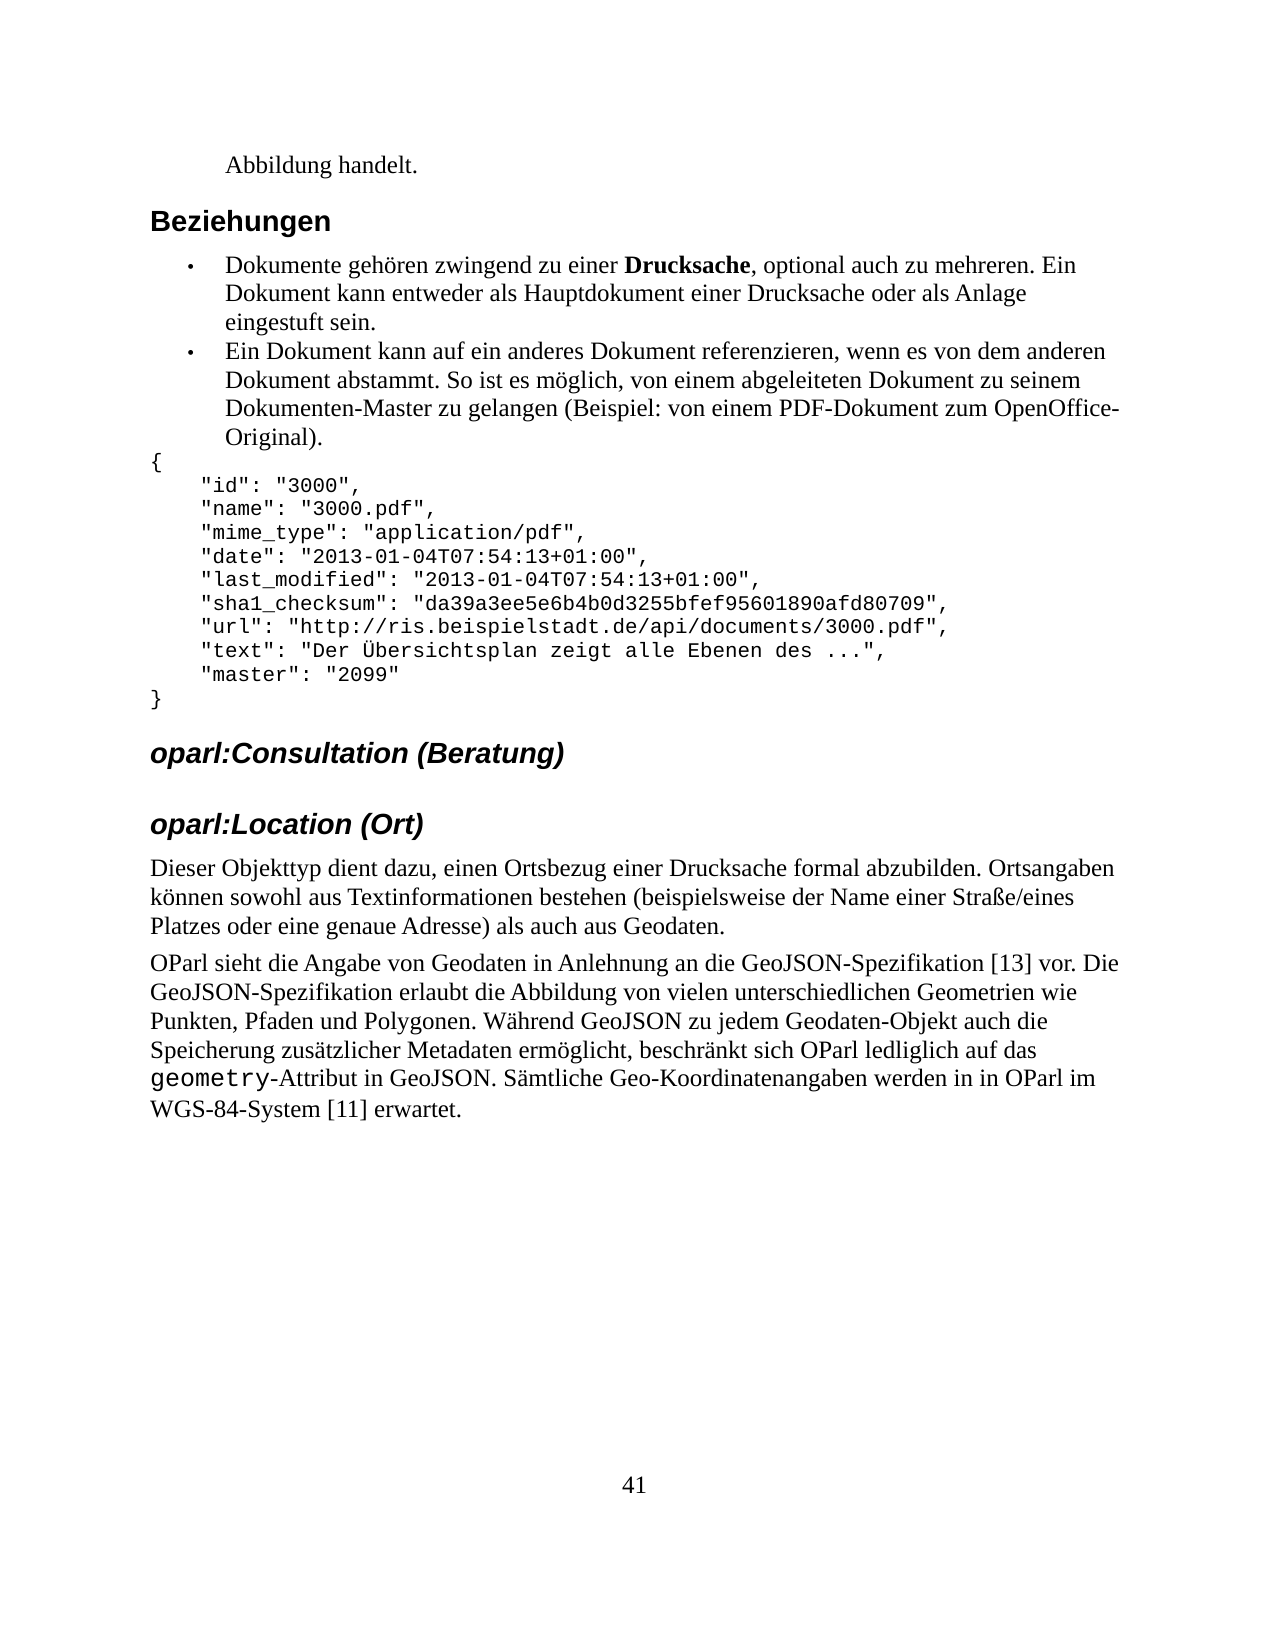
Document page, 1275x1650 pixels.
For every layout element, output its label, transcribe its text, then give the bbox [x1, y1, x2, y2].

text "sha1_checksum": "da39a3ee5e6b4b0d3255bfef95601890afd80709", [150, 593, 1125, 617]
text "mime_type": "application/pdf", [150, 522, 1125, 546]
text "text": "Der Übersichtsplan zeigt alle Ebenen des ...", [150, 640, 1125, 664]
text "master": "2099" [150, 664, 1125, 687]
text "url": "http://ris.beispielstadt.de/api/documents/3000.pdf", [150, 617, 1125, 640]
list Dokumente gehören zwingend zu einer Drucksache, optional auch zu mehreren. Ein Dokument kann entweder als Hauptdokument einer Drucksache oder als Anlage eingestuft sein. [187, 250, 1125, 336]
subtitle oparl:Location (Ort) [150, 807, 1125, 841]
text "date": "2013-01-04T07:54:13+01:00", [150, 546, 1125, 569]
text "last_modified": "2013-01-04T07:54:13+01:00", [150, 569, 1125, 593]
text OParl sieht die Angabe von Geodaten in Anlehnung an die GeoJSON-Spezifikation [13] vor. Die GeoJSON-Spezifikation erlaubt die Abbildung von vielen unterschiedlichen Geometrien wie Punkten, Pfaden und Polygonen. Während GeoJSON zu jedem Geodaten-Objekt auch die Speicherung zusätzlicher Metadaten ermöglicht, beschränkt sich OParl ledliglich auf das geometry-Attribut in GeoJSON. Sämtliche Geo-Koordinatenangaben werden in in OParl im WGS-84-System [11] erwartet. [150, 948, 1125, 1123]
text Abbildung handelt. [225, 150, 1125, 179]
subtitle oparl:Consultation (Beratung) [150, 736, 1125, 770]
text { [150, 451, 1125, 475]
list Ein Dokument kann auf ein anderes Dokument referenzieren, wenn es von dem anderen Dokument abstammt. So ist es möglich, von einem abgeleiteten Dokument zu seinem Dokumenten-Master zu gelangen (Beispiel: von einem PDF-Dokument zum OpenOffice-Original). [187, 336, 1125, 451]
text Dieser Objekttyp dient dazu, einen Ortsbezug einer Drucksache formal abzubilden. Ortsangaben können sowohl aus Textinformationen bestehen (beispielsweise der Name einer Straße/eines Platzes oder eine genaue Adresse) als auch aus Geodaten. [150, 853, 1125, 939]
subtitle Beziehungen [150, 204, 1125, 237]
text "id": "3000", [150, 475, 1125, 498]
text "name": "3000.pdf", [150, 498, 1125, 522]
text } [150, 687, 1125, 711]
